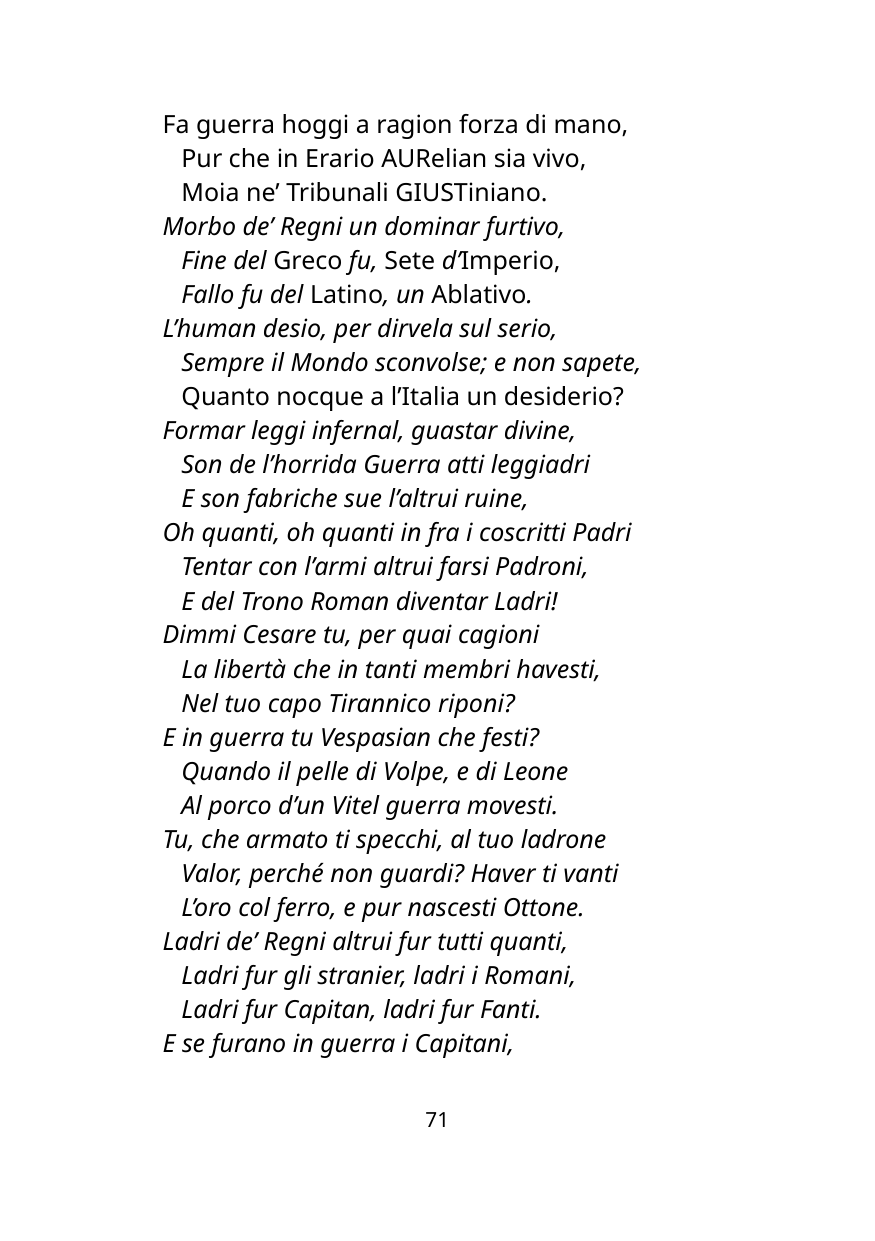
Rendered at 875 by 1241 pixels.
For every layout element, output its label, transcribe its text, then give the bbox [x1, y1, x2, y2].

subtitle E se furano in guerra i Capitani, [162, 1026, 768, 1060]
subtitle Tu, che armato ti specchi, al tuo ladrone [162, 822, 768, 856]
text Son de l’horrida Guerra atti leggiadri [106, 447, 768, 481]
text Moia ne’ Tribunali GIUSTiniano. [106, 174, 768, 208]
text Nel tuo capo Tirannico riponi? [106, 685, 768, 719]
text Fine del Greco fu, Sete d’Imperio, [106, 242, 768, 277]
subtitle Dimmi Cesare tu, per quai cagioni [162, 617, 768, 651]
text Sempre il Mondo sconvolse; e non sapete, [106, 345, 768, 379]
text Ladri fur Capitan, ladri fur Fanti. [106, 992, 768, 1026]
subtitle E in guerra tu Vespasian che festi? [162, 719, 768, 753]
text Ladri fur gli stranier, ladri i Romani, [106, 958, 768, 992]
subtitle Morbo de’ Regni un dominar furtivo, [162, 208, 768, 242]
text Al porco d’un Vitel guerra movesti. [106, 787, 768, 822]
text L’oro col ferro, e pur nascesti Ottone. [106, 890, 768, 924]
text Quanto nocque a l’Italia un desiderio? [106, 379, 768, 413]
subtitle Fa guerra hoggi a ragion forza di mano, [162, 106, 768, 140]
subtitle Oh quanti, oh quanti in fra i coscritti Padri [162, 515, 768, 549]
text La libertà che in tanti membri havesti, [106, 651, 768, 685]
text Pur che in Erario AURelian sia vivo, [106, 140, 768, 174]
text Fallo fu del Latino, un Ablativo. [106, 277, 768, 311]
subtitle Ladri de’ Regni altrui fur tutti quanti, [162, 924, 768, 958]
text E del Trono Roman diventar Ladri! [106, 583, 768, 617]
text E son fabriche sue l’altrui ruine, [106, 481, 768, 515]
subtitle L’human desio, per dirvela sul serio, [162, 311, 768, 345]
text Quando il pelle di Volpe, e di Leone [106, 753, 768, 787]
text Valor, perché non guardi? Haver ti vanti [106, 856, 768, 890]
text Tentar con l’armi altrui farsi Padroni, [106, 549, 768, 583]
subtitle Formar leggi infernal, guastar divine, [162, 413, 768, 447]
